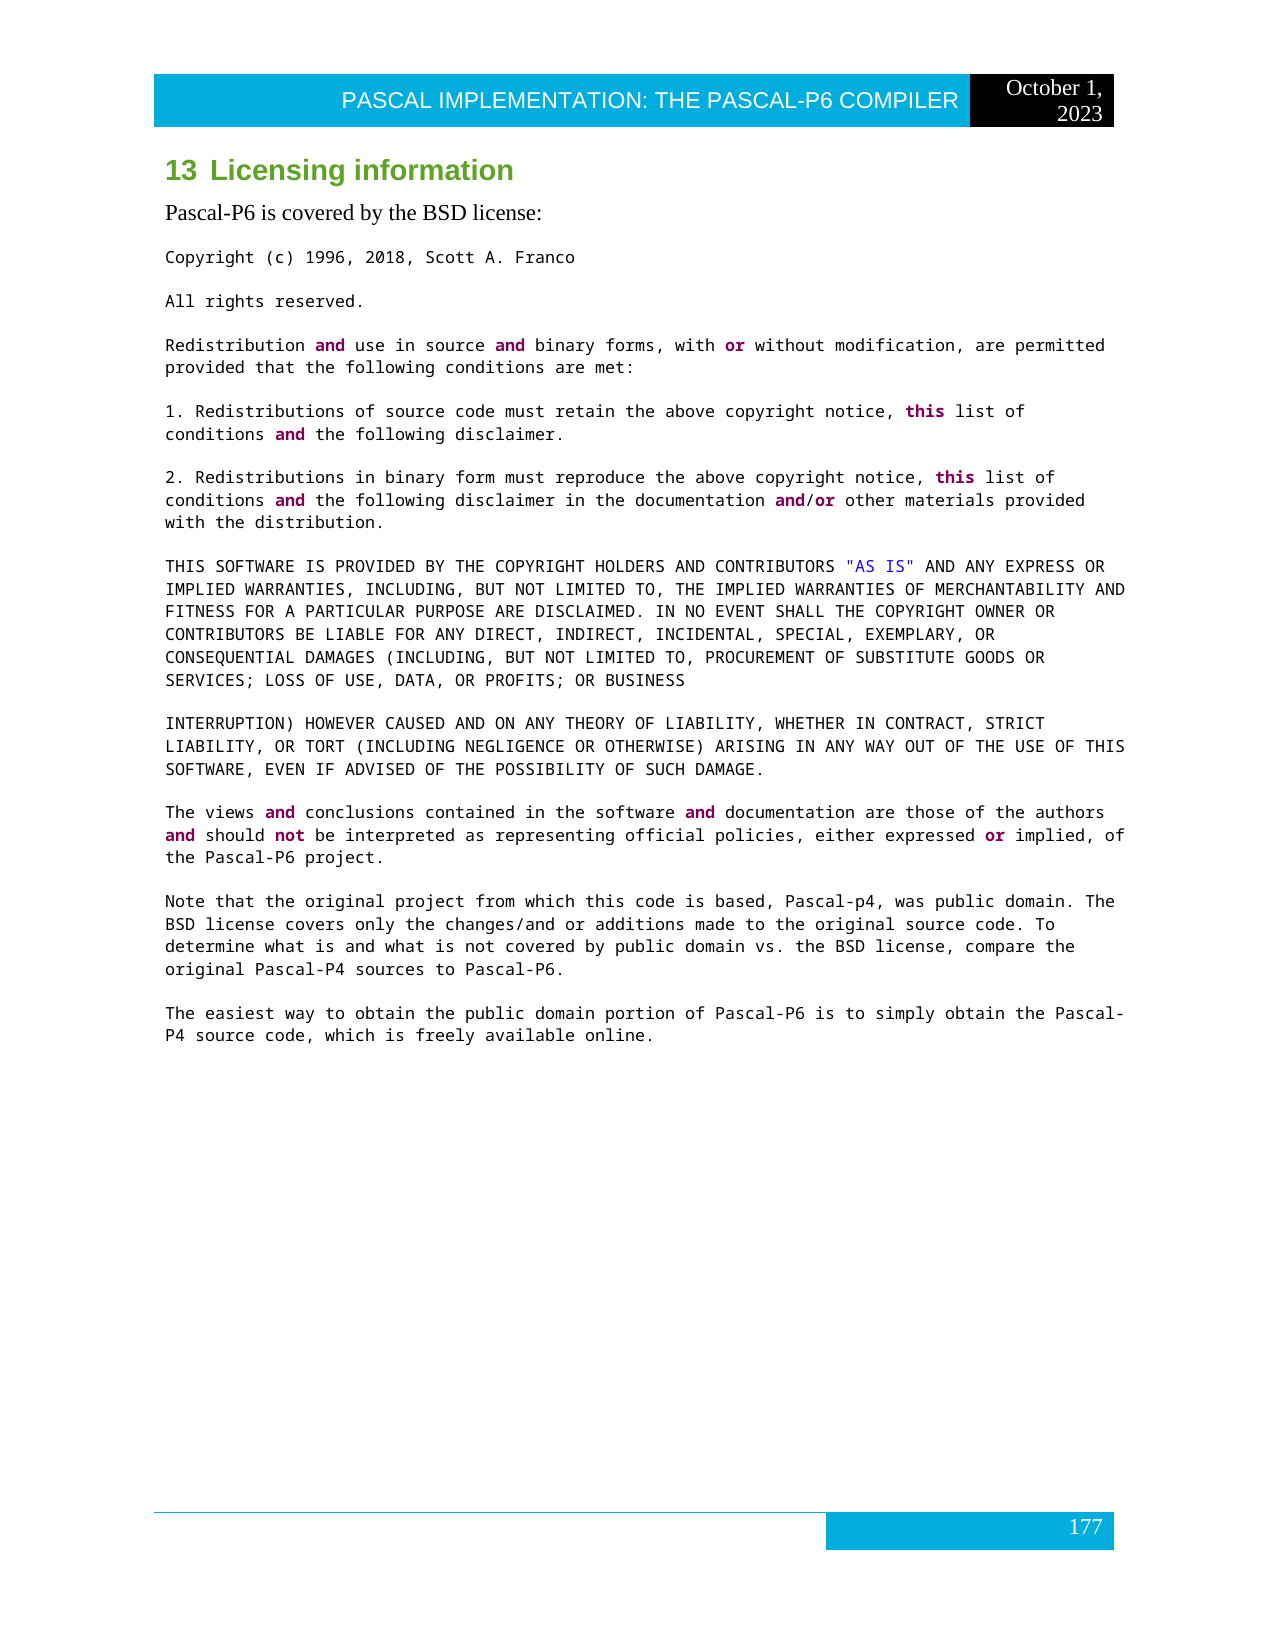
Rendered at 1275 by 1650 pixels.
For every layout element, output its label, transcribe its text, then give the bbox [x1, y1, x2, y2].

text Pascal-P6 is covered by the BSD license: [165, 199, 1125, 225]
text 1. Redistributions of source code must retain the above copyright notice, this list of conditions and the following disclaimer. [165, 399, 1125, 445]
text THIS SOFTWARE IS PROVIDED BY THE COPYRIGHT HOLDERS AND CONTRIBUTORS "AS IS" AND ANY EXPRESS OR IMPLIED WARRANTIES, INCLUDING, BUT NOT LIMITED TO, THE IMPLIED WARRANTIES OF MERCHANTABILITY AND FITNESS FOR A PARTICULAR PURPOSE ARE DISCLAIMED. IN NO EVENT SHALL THE COPYRIGHT OWNER OR CONTRIBUTORS BE LIABLE FOR ANY DIRECT, INDIRECT, INCIDENTAL, SPECIAL, EXEMPLARY, OR CONSEQUENTIAL DAMAGES (INCLUDING, BUT NOT LIMITED TO, PROCUREMENT OF SUBSTITUTE GOODS OR SERVICES; LOSS OF USE, DATA, OR PROFITS; OR BUSINESS [165, 555, 1125, 691]
text 2. Redistributions in binary form must reproduce the above copyright notice, this list of conditions and the following disclaimer in the documentation and/or other materials provided with the distribution. [165, 466, 1125, 534]
text Note that the original project from which this code is based, Pascal-p4, was public domain. The BSD license covers only the changes/and or additions made to the original source code. To determine what is and what is not covered by public domain vs. the BSD license, compare the original Pascal-P4 sources to Pascal-P6. [165, 890, 1125, 981]
text Redistribution and use in source and binary forms, with or without modification, are permitted provided that the following conditions are met: [165, 333, 1125, 379]
text INTERRUPTION) HOWEVER CAUSED AND ON ANY THEORY OF LIABILITY, WHETHER IN CONTRACT, STRICT LIABILITY, OR TORT (INCLUDING NEGLIGENCE OR OTHERWISE) ARISING IN ANY WAY OUT OF THE USE OF THIS SOFTWARE, EVEN IF ADVISED OF THE POSSIBILITY OF SUCH DAMAGE. [165, 712, 1125, 780]
text All rights reserved. [165, 290, 1125, 312]
subtitle Licensing information [165, 153, 1125, 186]
text The easiest way to obtain the public domain portion of Pascal-P6 is to simply obtain the Pascal-P4 source code, which is freely available online. [165, 1001, 1125, 1047]
text The views and conclusions contained in the software and documentation are those of the authors and should not be interpreted as representing official policies, either expressed or implied, of the Pascal-P6 project. [165, 801, 1125, 869]
text Copyright (c) 1996, 2018, Scott A. Franco [165, 246, 1125, 269]
